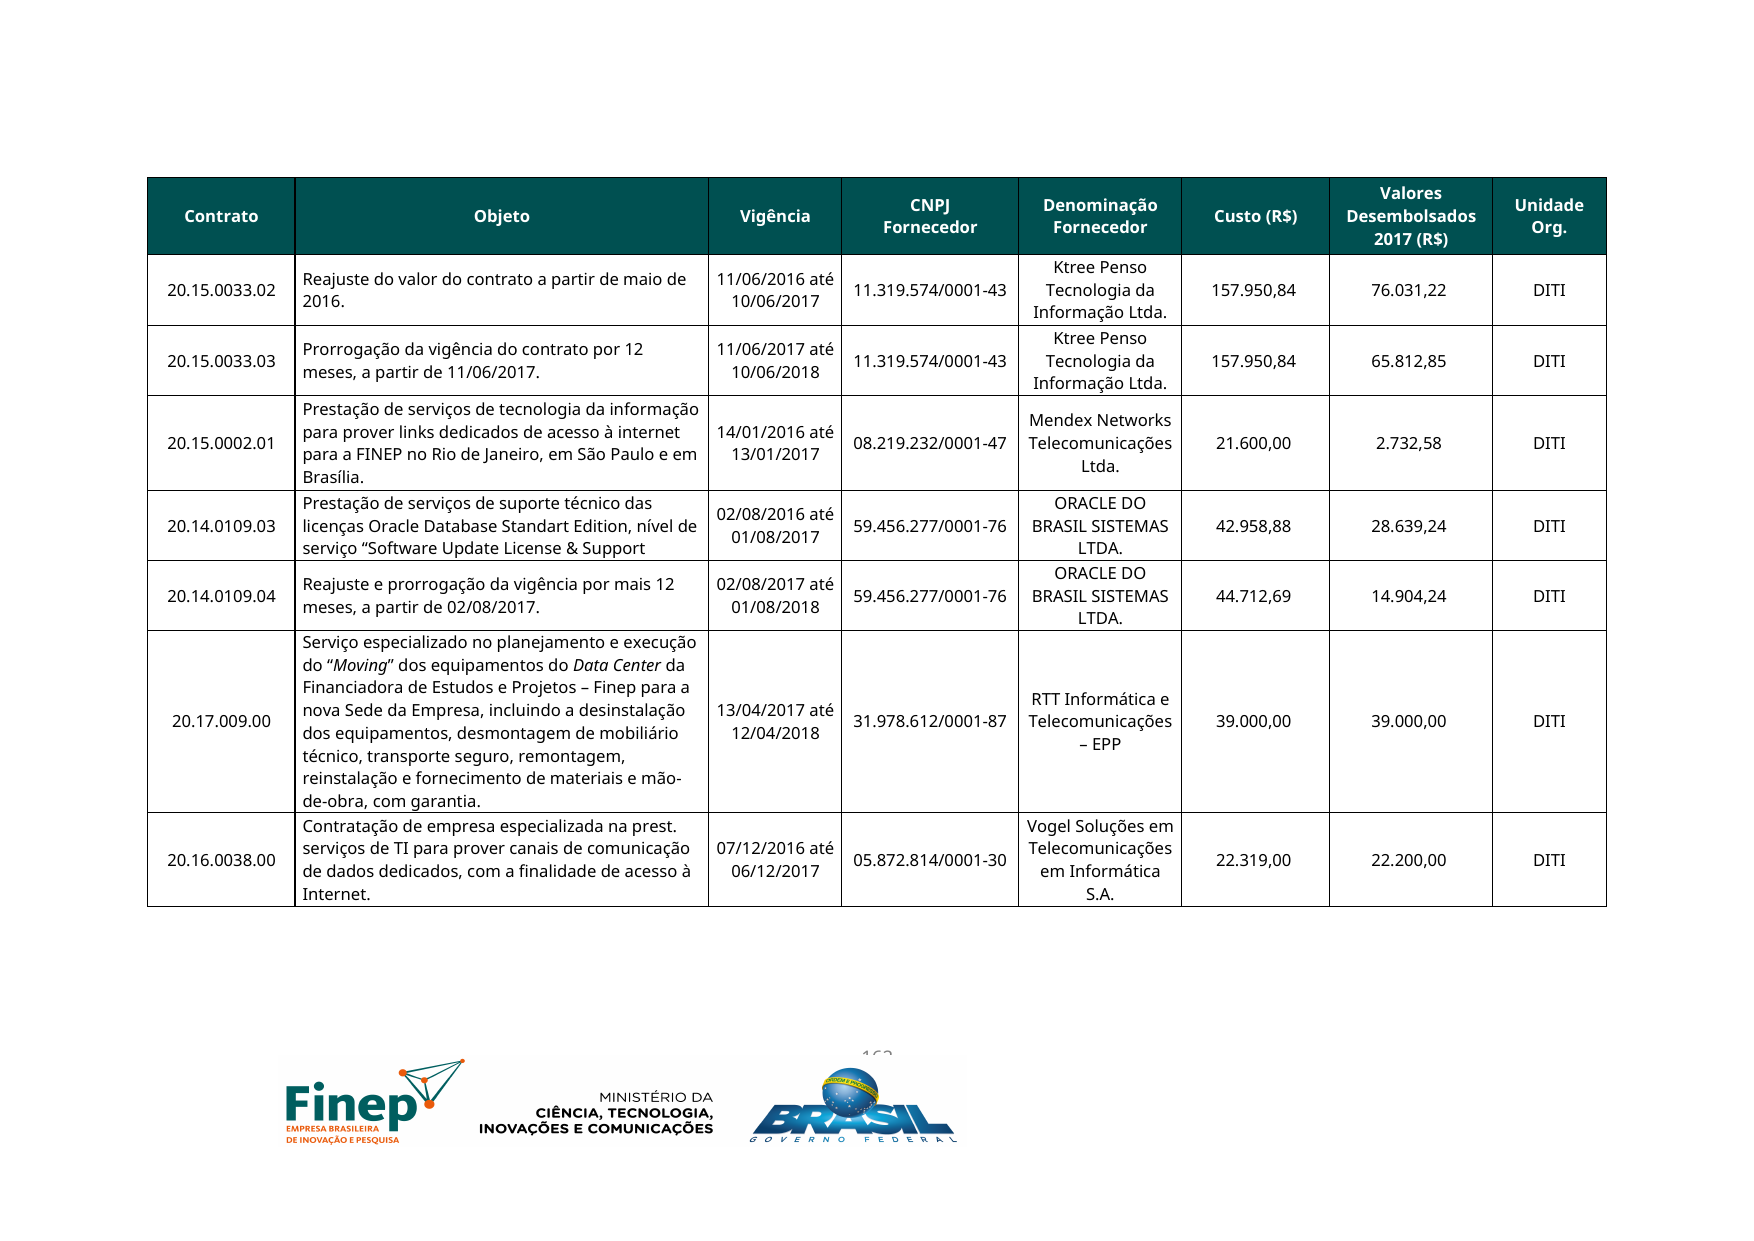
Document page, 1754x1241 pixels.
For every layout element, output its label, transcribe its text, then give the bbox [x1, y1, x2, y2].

table_cell 11.319.574/0001-43 [842, 255, 1018, 325]
table_cell Prestação de serviços de tecnologia da informação para prover links dedicados de acesso à internet para a FINEP no Rio de Janeiro, em São Paulo e em Brasília. [296, 396, 708, 490]
table_cell DITI [1493, 631, 1606, 812]
table_cell Ktree Penso Tecnologia da Informação Ltda. [1019, 326, 1181, 395]
table_cell 2.732,58 [1330, 396, 1492, 490]
table_cell 20.15.0033.02 [148, 255, 294, 325]
table_cell Serviço especializado no planejamento e execução do “Moving” dos equipamentos do Data Center da Financiadora de Estudos e Projetos – Finep para a nova Sede da Empresa, incluindo a desinstalação dos equipamentos, desmontagem de mobiliário técnico, transporte seguro, remontagem, reinstalação e fornecimento de materiais e mão-de-obra, com garantia. [296, 631, 708, 812]
table_cell 08.219.232/0001-47 [842, 396, 1018, 490]
table_cell Vogel Soluções em Telecomunicações em Informática S.A. [1019, 813, 1181, 906]
table_cell 157.950,84 [1182, 255, 1329, 325]
table_cell 20.14.0109.03 [148, 491, 294, 560]
table_cell 20.16.0038.00 [148, 813, 294, 906]
table_cell 42.958,88 [1182, 491, 1329, 560]
table_cell 07/12/2016 até 06/12/2017 [709, 813, 841, 906]
table_cell DITI [1493, 326, 1606, 395]
table_cell 59.456.277/0001-76 [842, 491, 1018, 560]
table_cell DITI [1493, 561, 1606, 629]
table_cell 20.17.009.00 [148, 631, 294, 812]
table_header Custo (R$) [1182, 178, 1329, 254]
table_cell 05.872.814/0001-30 [842, 813, 1018, 906]
table_header Unidade Org. [1493, 178, 1606, 254]
table_cell 14.904,24 [1330, 561, 1492, 629]
table_cell Ktree Penso Tecnologia da Informação Ltda. [1019, 255, 1181, 325]
table_cell 31.978.612/0001-87 [842, 631, 1018, 812]
table_cell DITI [1493, 255, 1606, 325]
table_header CNPJ Fornecedor [842, 178, 1018, 254]
table_header Denominação Fornecedor [1019, 178, 1181, 254]
table_cell Reajuste do valor do contrato a partir de maio de 2016. [296, 255, 708, 325]
table_cell 02/08/2017 até 01/08/2018 [709, 561, 841, 629]
table_cell 44.712,69 [1182, 561, 1329, 629]
table_cell 65.812,85 [1330, 326, 1492, 395]
table_cell Reajuste e prorrogação da vigência por mais 12 meses, a partir de 02/08/2017. [296, 561, 708, 629]
table_cell 21.600,00 [1182, 396, 1329, 490]
table_cell 11/06/2016 até 10/06/2017 [709, 255, 841, 325]
table_cell Mendex Networks Telecomunicações Ltda. [1019, 396, 1181, 490]
table_cell 22.200,00 [1330, 813, 1492, 906]
table_cell RTT Informática e Telecomunicações – EPP [1019, 631, 1181, 812]
table_cell 28.639,24 [1330, 491, 1492, 560]
table_cell 14/01/2016 até 13/01/2017 [709, 396, 841, 490]
table_cell Prestação de serviços de suporte técnico das licenças Oracle Database Standart Edition, nível de serviço “Software Update License & Support [296, 491, 708, 560]
table_cell 22.319,00 [1182, 813, 1329, 906]
table_cell 11.319.574/0001-43 [842, 326, 1018, 395]
table_cell 59.456.277/0001-76 [842, 561, 1018, 629]
table_cell 157.950,84 [1182, 326, 1329, 395]
table_cell ORACLE DO BRASIL SISTEMAS LTDA. [1019, 561, 1181, 629]
table_cell 02/08/2016 até 01/08/2017 [709, 491, 841, 560]
table_cell ORACLE DO BRASIL SISTEMAS LTDA. [1019, 491, 1181, 560]
table_header Objeto [296, 178, 708, 254]
table_cell 20.14.0109.04 [148, 561, 294, 629]
table_cell 11/06/2017 até 10/06/2018 [709, 326, 841, 395]
table_cell 20.15.0002.01 [148, 396, 294, 490]
table_cell 39.000,00 [1330, 631, 1492, 812]
table_cell Prorrogação da vigência do contrato por 12 meses, a partir de 11/06/2017. [296, 326, 708, 395]
table_cell 39.000,00 [1182, 631, 1329, 812]
table_cell 76.031,22 [1330, 255, 1492, 325]
table_cell 13/04/2017 até 12/04/2018 [709, 631, 841, 812]
table_cell 20.15.0033.03 [148, 326, 294, 395]
table_cell DITI [1493, 491, 1606, 560]
table_header Contrato [148, 178, 294, 254]
table_header Valores Desembolsados 2017 (R$) [1330, 178, 1492, 254]
table_cell DITI [1493, 396, 1606, 490]
table_cell DITI [1493, 813, 1606, 906]
table_cell Contratação de empresa especializada na prest. serviços de TI para prover canais de comunicação de dados dedicados, com a finalidade de acesso à Internet. [296, 813, 708, 906]
table_header Vigência [709, 178, 841, 254]
